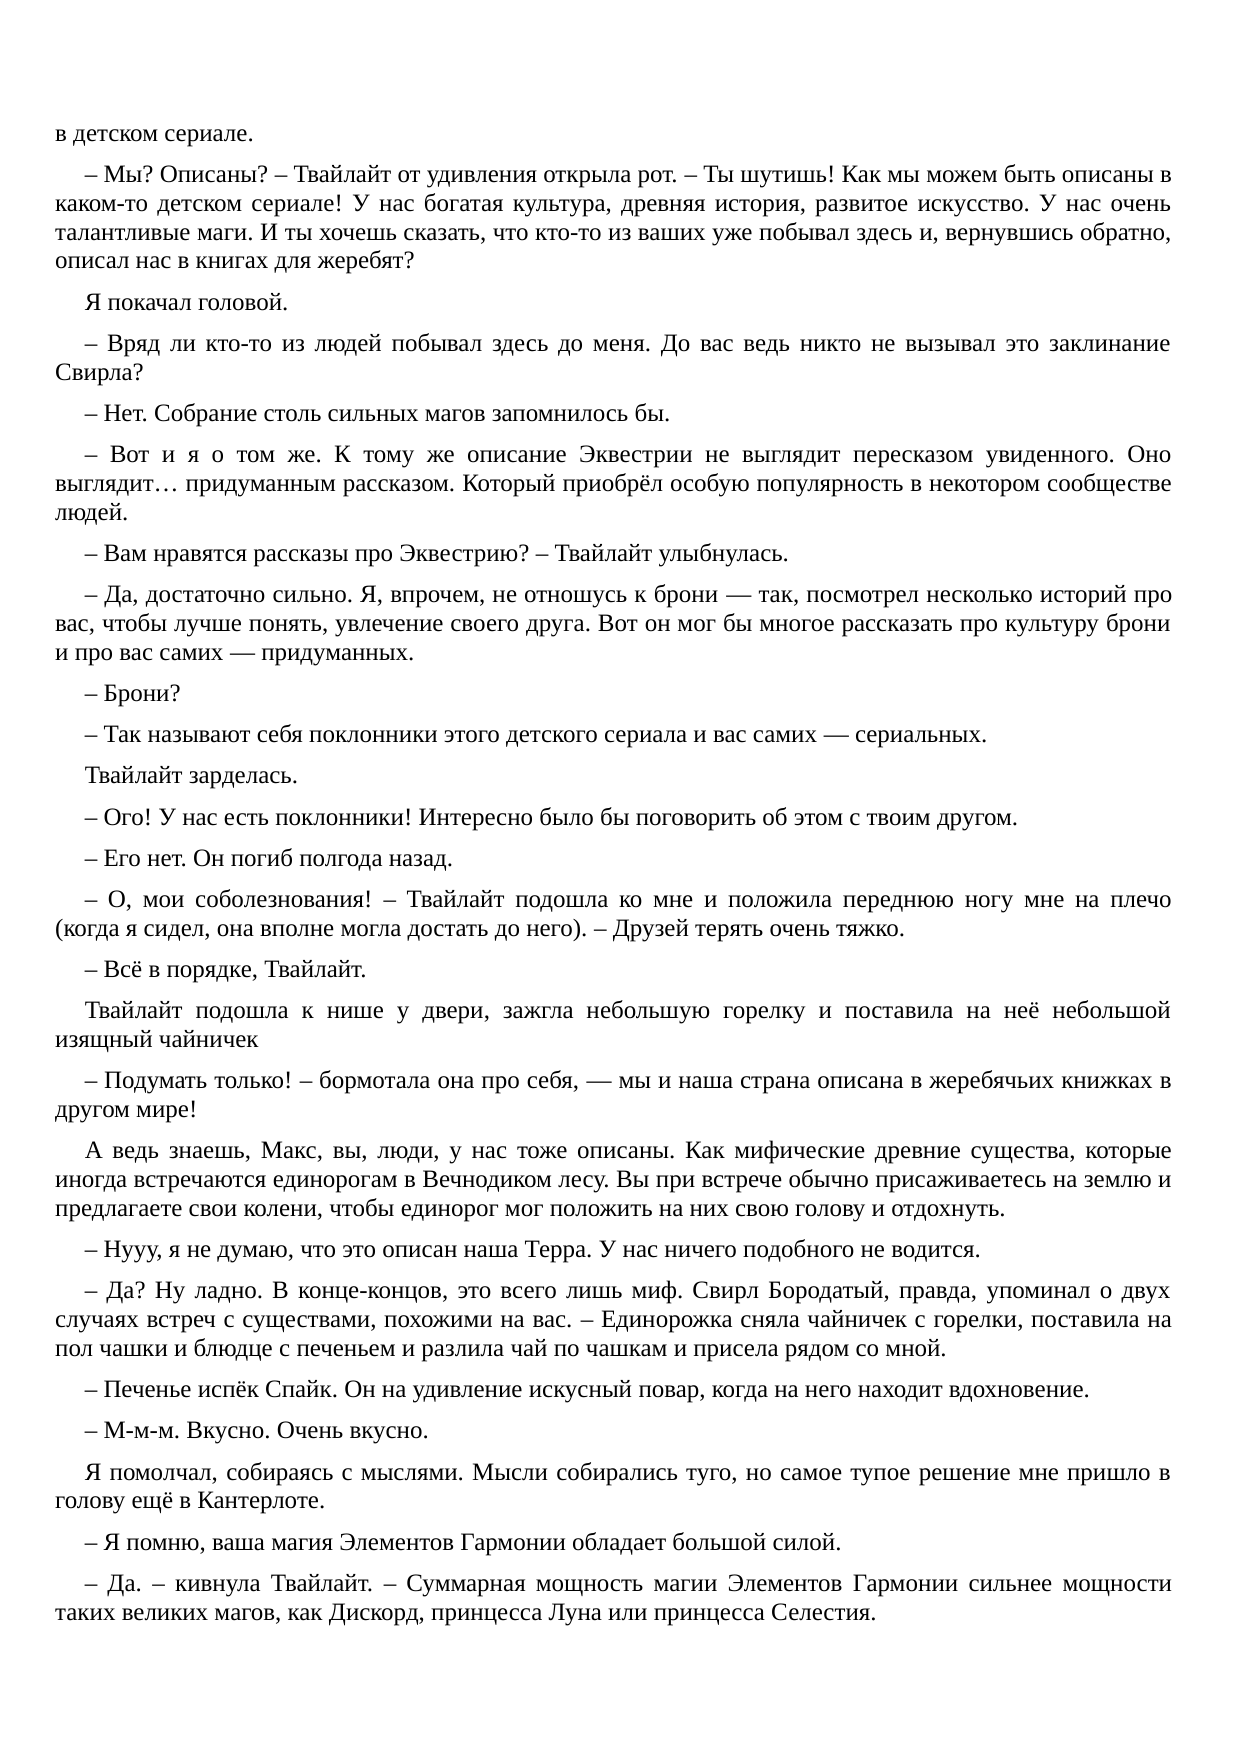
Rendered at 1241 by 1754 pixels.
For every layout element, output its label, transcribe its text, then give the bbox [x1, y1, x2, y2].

text – Мы? Описаны? – Твайлайт от удивления открыла рот. – Ты шутишь! Как мы можем быть описаны в каком-то детском сериале! У нас богатая культура, древняя история, развитое искусство. У нас очень талантливые маги. И ты хочешь сказать, что кто-то из ваших уже побывал здесь и, вернувшись обратно, описал нас в книгах для жеребят? [55, 159, 1172, 274]
text – Я помню, ваша магия Элементов Гармонии обладает большой силой. [55, 1527, 1172, 1556]
text Я помолчал, собираясь с мыслями. Мысли собирались туго, но самое тупое решение мне пришло в голову ещё в Кантерлоте. [55, 1457, 1172, 1514]
text – Брони? [55, 678, 1172, 707]
text – Печенье испёк Спайк. Он на удивление искусный повар, когда на него находит вдохновение. [55, 1374, 1172, 1403]
text – Нууу, я не думаю, что это описан наша Терра. У нас ничего подобного не водится. [55, 1234, 1172, 1263]
text Твайлайт подошла к нише у двери, зажгла небольшую горелку и поставила на неё небольшой изящный чайничек [55, 996, 1172, 1053]
text А ведь знаешь, Макс, вы, люди, у нас тоже описаны. Как мифические древние существа, которые иногда встречаются единорогам в Вечнодиком лесу. Вы при встрече обычно присаживаетесь на землю и предлагаете свои колени, чтобы единорог мог положить на них свою голову и отдохнуть. [55, 1136, 1172, 1222]
text – Да, достаточно сильно. Я, впрочем, не отношусь к брони — так, посмотрел несколько историй про вас, чтобы лучше понять, увлечение своего друга. Вот он мог бы многое рассказать про культуру брони и про вас самих — придуманных. [55, 579, 1172, 666]
text – Вот и я о том же. К тому же описание Эквестрии не выглядит пересказом увиденного. Оно выглядит… придуманным рассказом. Который приобрёл особую популярность в некотором сообществе людей. [55, 439, 1172, 526]
text – Всё в порядке, Твайлайт. [55, 954, 1172, 983]
text – Так называют себя поклонники этого детского сериала и вас самих — сериальных. [55, 719, 1172, 748]
text – Подумать только! – бормотала она про себя, — мы и наша страна описана в жеребячьих книжках в другом мире! [55, 1066, 1172, 1123]
text Я покачал головой. [55, 287, 1172, 316]
text – Вам нравятся рассказы про Эквестрию? – Твайлайт улыбнулась. [55, 538, 1172, 567]
text – Его нет. Он погиб полгода назад. [55, 843, 1172, 872]
text – Нет. Собрание столь сильных магов запомнилось бы. [55, 398, 1172, 427]
text – Вряд ли кто-то из людей побывал здесь до меня. До вас ведь никто не вызывал это заклинание Свирла? [55, 328, 1172, 386]
text – М-м-м. Вкусно. Очень вкусно. [55, 1416, 1172, 1444]
text – Да. – кивнула Твайлайт. – Суммарная мощность магии Элементов Гармонии сильнее мощности таких великих магов, как Дискорд, принцесса Луна или принцесса Селестия. [55, 1568, 1172, 1626]
text Твайлайт зарделась. [55, 761, 1172, 789]
text в детском сериале. [55, 118, 1172, 147]
text – Ого! У нас есть поклонники! Интересно было бы поговорить об этом с твоим другом. [55, 802, 1172, 831]
text – Да? Ну ладно. В конце-концов, это всего лишь миф. Свирл Бородатый, правда, упоминал о двух случаях встреч с существами, похожими на вас. – Единорожка сняла чайничек с горелки, поставила на пол чашки и блюдце с печеньем и разлила чай по чашкам и присела рядом со мной. [55, 1276, 1172, 1362]
text – О, мои соболезнования! – Твайлайт подошла ко мне и положила переднюю ногу мне на плечо (когда я сидел, она вполне могла достать до него). – Друзей терять очень тяжко. [55, 884, 1172, 942]
